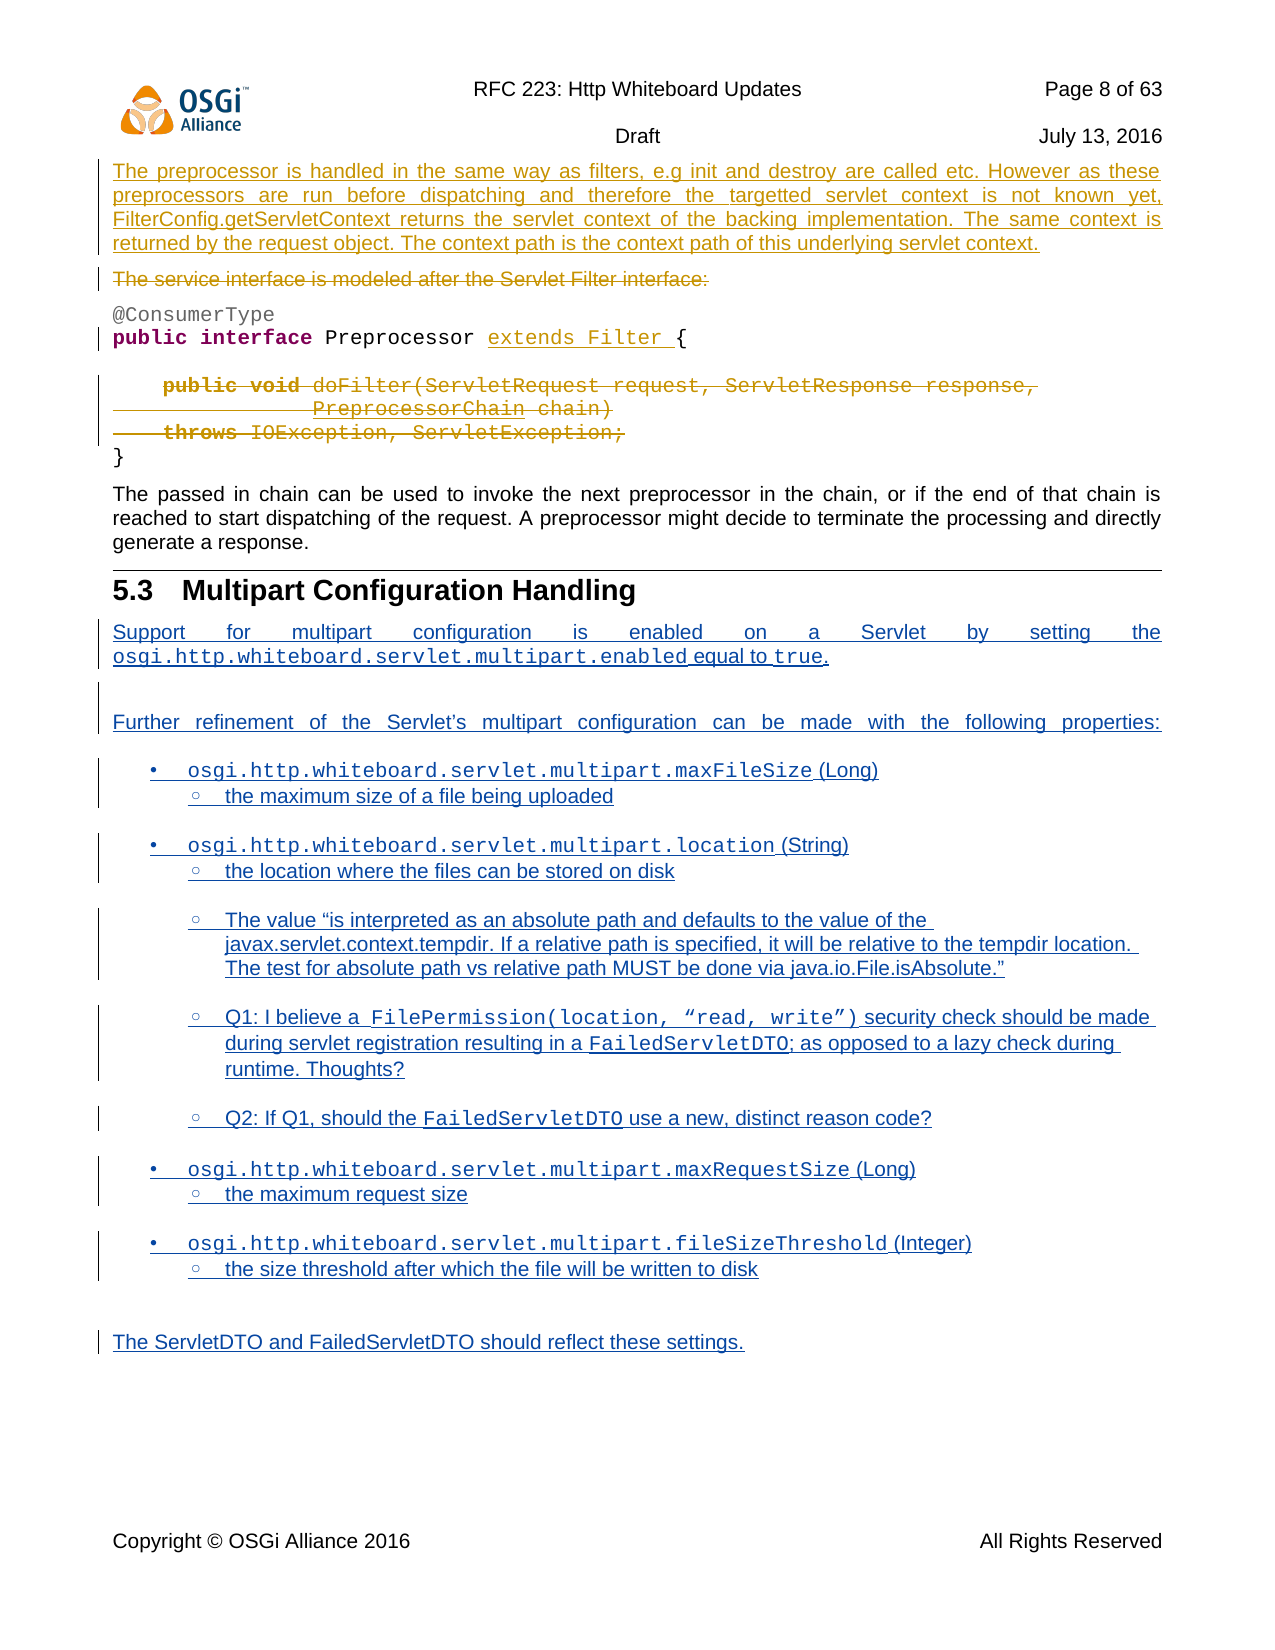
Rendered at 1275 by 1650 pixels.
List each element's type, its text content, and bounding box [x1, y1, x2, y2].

list osgi.http.whiteboard.servlet.multipart.maxFileSize (Long) [150, 758, 1162, 784]
subtitle Multipart Configuration Handling [112, 571, 1162, 607]
list Q2: If Q1, should the FailedServletDTO use a new, distinct reason code? [187, 1106, 1162, 1131]
text osgi.http.whiteboard.servlet.multipart.enabled equal to true. [112, 642, 1162, 669]
list the maximum size of a file being uploaded [187, 784, 1162, 808]
text The ServletDTO and FailedServletDTO should reflect these settings. [112, 1330, 1162, 1354]
list the location where the files can be stored on disk [187, 859, 1162, 883]
list Q1: I believe a FilePermission(location, “read, write”) security check should be made during servlet registration resulting in a FailedServletDTO; as opposed to a lazy check during runtime. Thoughts? [187, 1005, 1162, 1081]
text @ConsumerType [112, 304, 1162, 327]
list The value “is interpreted as an absolute path and defaults to the value of the javax.servlet.context.tempdir. If a relative path is specified, it will be relative to the tempdir location. The test for absolute path vs relative path MUST be done via java.io.File.isAbsolute.” [187, 908, 1162, 980]
list the size threshold after which the file will be written to disk [187, 1257, 1162, 1305]
text [112, 732, 1162, 758]
list osgi.http.whiteboard.servlet.multipart.fileSizeThreshold (Integer) [150, 1231, 1162, 1257]
list the maximum request size [187, 1182, 1162, 1206]
text returned by the request object. The context path is the context path of this underlying servlet context. [112, 229, 1162, 255]
text Support for multipart configuration is enabled on a Servlet by setting the [112, 619, 1162, 641]
text Further refinement of the Servlet’s multipart configuration can be made with the following properties: [112, 710, 1162, 731]
list osgi.http.whiteboard.servlet.multipart.location (String) [150, 833, 1162, 859]
text public interface Preprocessor extends Filter { [112, 327, 1162, 351]
text The preprocessor is handled in the same way as filters, e.g init and destroy are called etc. However as these preprocessors are run before dispatching and therefore the targetted servlet context is not known yet, [112, 159, 1162, 204]
list osgi.http.whiteboard.servlet.multipart.maxRequestSize (Long) [150, 1156, 1162, 1182]
text } [112, 446, 1162, 469]
picture [113, 78, 257, 142]
text The passed in chain can be used to invoke the next preprocessor in the chain, or if the end of that chain is reached to start dispatching of the request. A preprocessor might decide to terminate the processing and directly generate a response. [112, 482, 1162, 554]
text FilterConfig.getServletContext returns the servlet context of the backing implementation. The same context is [112, 205, 1162, 228]
